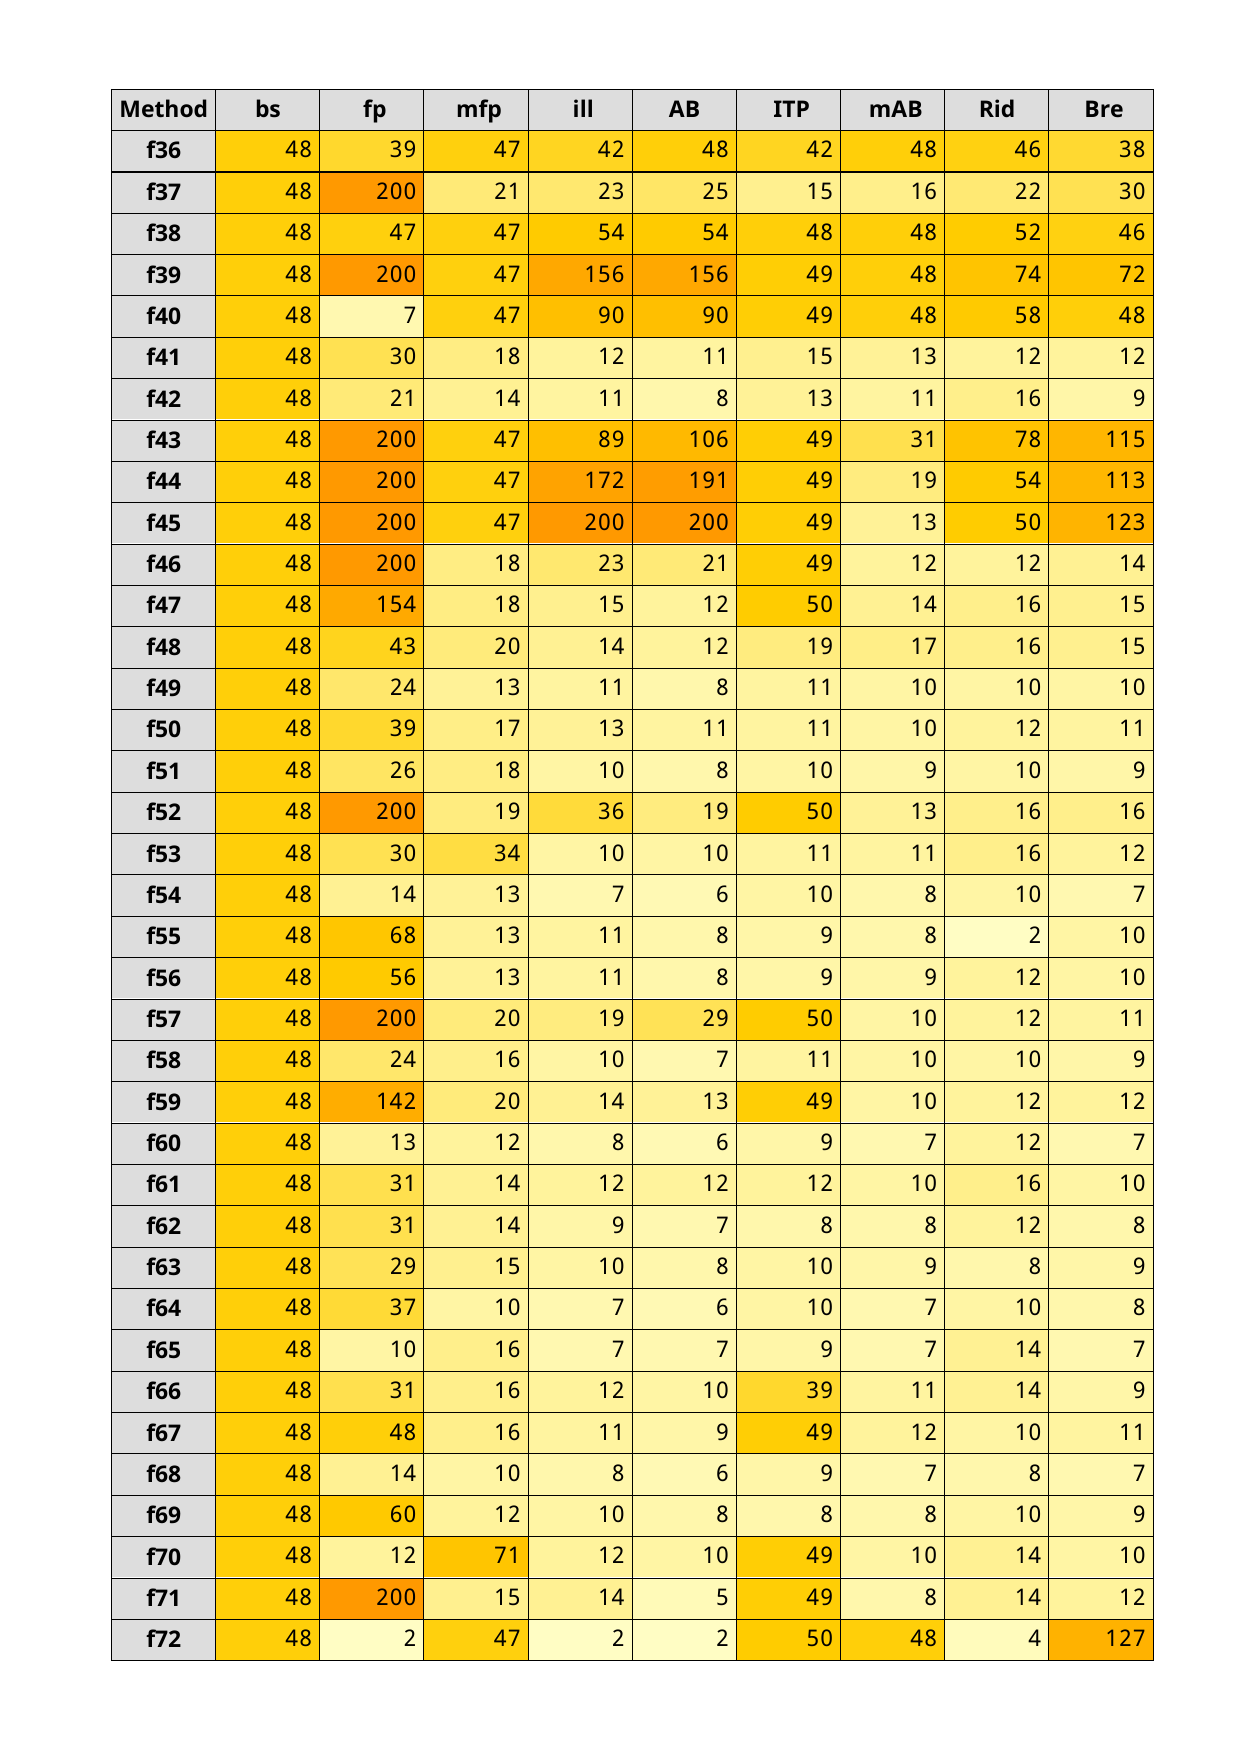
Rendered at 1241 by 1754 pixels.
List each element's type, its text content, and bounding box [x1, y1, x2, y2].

table_cell 7 [633, 1206, 736, 1247]
table_cell 5 [633, 1579, 736, 1619]
table_cell 7 [841, 1330, 944, 1371]
table_cell 16 [424, 1372, 528, 1412]
table_cell 72 [1049, 255, 1153, 295]
table_cell 47 [424, 214, 528, 254]
table_cell 20 [424, 1082, 528, 1122]
table_cell 2 [529, 1620, 632, 1660]
table_cell 50 [737, 1620, 840, 1660]
table_cell f56 [112, 958, 215, 998]
table_cell 54 [529, 214, 632, 254]
table_cell 11 [633, 710, 736, 750]
table_cell f36 [112, 131, 215, 171]
table_cell 48 [216, 669, 319, 709]
table_cell 10 [633, 1537, 736, 1577]
table_cell 14 [424, 379, 528, 419]
table_cell 19 [529, 1000, 632, 1040]
table_cell 39 [320, 710, 423, 750]
table_cell f65 [112, 1330, 215, 1371]
table_cell 18 [424, 751, 528, 792]
table_cell 10 [945, 1413, 1048, 1453]
table_cell 12 [945, 1000, 1048, 1040]
table_cell 78 [945, 421, 1048, 461]
table_cell 48 [216, 1496, 319, 1536]
table_cell 15 [529, 586, 632, 626]
table_cell 10 [841, 710, 944, 750]
table_cell 13 [841, 793, 944, 833]
table_cell f57 [112, 1000, 215, 1040]
table_cell 7 [320, 296, 423, 337]
table_cell 48 [216, 545, 319, 585]
table_cell 30 [320, 338, 423, 378]
table_cell 12 [1049, 1082, 1153, 1122]
table_cell f49 [112, 669, 215, 709]
table_cell 17 [424, 710, 528, 750]
table_cell 48 [216, 586, 319, 626]
table_cell 48 [216, 1165, 319, 1205]
table_cell 8 [1049, 1206, 1153, 1247]
table_cell 46 [1049, 214, 1153, 254]
table_cell f46 [112, 545, 215, 585]
table_cell 14 [529, 627, 632, 668]
table_cell f69 [112, 1496, 215, 1536]
table_cell 6 [633, 1289, 736, 1329]
table_cell 14 [424, 1206, 528, 1247]
table_cell 156 [529, 255, 632, 295]
table_cell 16 [945, 627, 1048, 668]
table_cell 47 [424, 421, 528, 461]
table_cell 11 [841, 1372, 944, 1412]
table_cell 48 [216, 1206, 319, 1247]
table_cell 16 [1049, 793, 1153, 833]
table_cell 31 [320, 1165, 423, 1205]
table_cell f68 [112, 1454, 215, 1495]
table_cell 47 [424, 503, 528, 543]
table_cell 10 [945, 1289, 1048, 1329]
table_cell f45 [112, 503, 215, 543]
table_cell 47 [424, 255, 528, 295]
table_cell 48 [216, 503, 319, 543]
table_cell f51 [112, 751, 215, 792]
table_cell 48 [216, 255, 319, 295]
table_header mAB [841, 90, 944, 130]
table_cell 9 [1049, 751, 1153, 792]
table_cell 9 [737, 917, 840, 957]
table_cell 15 [424, 1248, 528, 1288]
table_cell 10 [1049, 669, 1153, 709]
table_cell 48 [216, 296, 319, 337]
table_cell f48 [112, 627, 215, 668]
table_cell 39 [737, 1372, 840, 1412]
table_cell 23 [529, 545, 632, 585]
table_cell 9 [1049, 379, 1153, 419]
table_cell 58 [945, 296, 1048, 337]
table_cell 8 [841, 917, 944, 957]
table_cell 19 [633, 793, 736, 833]
table_cell 7 [1049, 1330, 1153, 1371]
table_cell 12 [424, 1124, 528, 1164]
table_cell 106 [633, 421, 736, 461]
table_cell 12 [841, 1413, 944, 1453]
table_cell 48 [216, 627, 319, 668]
table_cell 7 [529, 1330, 632, 1371]
table_cell 12 [529, 1372, 632, 1412]
table_cell f52 [112, 793, 215, 833]
table_cell 10 [1049, 1165, 1153, 1205]
table_cell 11 [1049, 1000, 1153, 1040]
table_cell 19 [737, 627, 840, 668]
table_cell 10 [529, 751, 632, 792]
table_cell 49 [737, 503, 840, 543]
table_cell 48 [216, 793, 319, 833]
table_cell f37 [112, 173, 215, 213]
table_cell 8 [841, 1206, 944, 1247]
table_cell 31 [320, 1206, 423, 1247]
table_cell 10 [633, 834, 736, 874]
table_cell 48 [216, 958, 319, 998]
table_cell 7 [633, 1041, 736, 1081]
table_cell 14 [424, 1165, 528, 1205]
table_cell f70 [112, 1537, 215, 1577]
table_cell 12 [1049, 338, 1153, 378]
table_cell 19 [841, 462, 944, 502]
table_cell 9 [841, 751, 944, 792]
table_cell 8 [633, 958, 736, 998]
table_cell 21 [633, 545, 736, 585]
table_cell 11 [529, 379, 632, 419]
table_cell 12 [1049, 1579, 1153, 1619]
table_cell 7 [1049, 875, 1153, 916]
table_cell 31 [841, 421, 944, 461]
table_cell 50 [737, 586, 840, 626]
table_cell 90 [633, 296, 736, 337]
table_cell 13 [529, 710, 632, 750]
table_cell 19 [424, 793, 528, 833]
table_cell 48 [320, 1413, 423, 1453]
table_cell 172 [529, 462, 632, 502]
table_cell 8 [1049, 1289, 1153, 1329]
table_cell 20 [424, 1000, 528, 1040]
table_cell 54 [633, 214, 736, 254]
table_cell 48 [216, 1579, 319, 1619]
table_cell 7 [633, 1330, 736, 1371]
table_cell 48 [633, 131, 736, 171]
table_cell f59 [112, 1082, 215, 1122]
table_cell 48 [216, 1620, 319, 1660]
table_cell 48 [216, 462, 319, 502]
table_cell 9 [1049, 1248, 1153, 1288]
table_cell 9 [737, 1124, 840, 1164]
table_cell 6 [633, 1124, 736, 1164]
table_cell 13 [424, 669, 528, 709]
table_cell 48 [216, 917, 319, 957]
table_cell 8 [633, 1248, 736, 1288]
table_cell 48 [841, 214, 944, 254]
table_cell 10 [737, 875, 840, 916]
table_cell 6 [633, 875, 736, 916]
table_cell f72 [112, 1620, 215, 1660]
table_cell 15 [1049, 627, 1153, 668]
table_cell 13 [320, 1124, 423, 1164]
table_cell 123 [1049, 503, 1153, 543]
table_cell 9 [1049, 1372, 1153, 1412]
table_cell 10 [945, 669, 1048, 709]
table_cell 200 [633, 503, 736, 543]
table_cell 11 [529, 917, 632, 957]
table_cell f66 [112, 1372, 215, 1412]
table_cell 17 [841, 627, 944, 668]
table_cell 2 [320, 1620, 423, 1660]
table_cell 48 [216, 751, 319, 792]
table_cell 13 [633, 1082, 736, 1122]
table_cell 127 [1049, 1620, 1153, 1660]
table_cell 47 [424, 1620, 528, 1660]
table_cell 11 [737, 834, 840, 874]
table_cell 49 [737, 1082, 840, 1122]
table_cell 9 [1049, 1496, 1153, 1536]
table_cell 4 [945, 1620, 1048, 1660]
table_cell 8 [737, 1496, 840, 1536]
table_cell f39 [112, 255, 215, 295]
table_cell 49 [737, 421, 840, 461]
table_cell 12 [1049, 834, 1153, 874]
table_cell 200 [529, 503, 632, 543]
table_cell 200 [320, 462, 423, 502]
table_cell 8 [737, 1206, 840, 1247]
table_cell 47 [424, 462, 528, 502]
table_cell 2 [633, 1620, 736, 1660]
table_cell 12 [529, 1537, 632, 1577]
table_cell 25 [633, 173, 736, 213]
table_cell 13 [841, 338, 944, 378]
table_cell 191 [633, 462, 736, 502]
table_cell 12 [424, 1496, 528, 1536]
table_cell 50 [737, 793, 840, 833]
table_cell 49 [737, 1537, 840, 1577]
table_cell 10 [320, 1330, 423, 1371]
table_cell 10 [1049, 1537, 1153, 1577]
table_cell 48 [841, 255, 944, 295]
table_cell 10 [841, 669, 944, 709]
table_cell 13 [424, 917, 528, 957]
table_cell 11 [841, 834, 944, 874]
table_cell 48 [216, 1082, 319, 1122]
table_cell 20 [424, 627, 528, 668]
table_header AB [633, 90, 736, 130]
table_cell 50 [945, 503, 1048, 543]
table_cell 11 [633, 338, 736, 378]
table_cell 200 [320, 1579, 423, 1619]
table_header ITP [737, 90, 840, 130]
table_cell 21 [320, 379, 423, 419]
table_cell 9 [1049, 1041, 1153, 1081]
table_cell 49 [737, 462, 840, 502]
table_cell 68 [320, 917, 423, 957]
table_cell 10 [529, 1496, 632, 1536]
table_cell 48 [216, 1413, 319, 1453]
table_cell 12 [945, 338, 1048, 378]
table_cell 18 [424, 545, 528, 585]
table_cell 12 [633, 1165, 736, 1205]
table_cell 49 [737, 255, 840, 295]
table_cell 18 [424, 586, 528, 626]
table_cell 26 [320, 751, 423, 792]
table_header fp [320, 90, 423, 130]
table_cell 10 [945, 1041, 1048, 1081]
table_cell 16 [424, 1330, 528, 1371]
table_cell 16 [424, 1413, 528, 1453]
table_cell 156 [633, 255, 736, 295]
table_cell 12 [633, 627, 736, 668]
table_cell 36 [529, 793, 632, 833]
table_cell 12 [945, 958, 1048, 998]
table_cell 50 [737, 1000, 840, 1040]
table_cell 10 [529, 834, 632, 874]
table_cell 12 [529, 1165, 632, 1205]
table_cell 8 [633, 917, 736, 957]
table_cell 23 [529, 173, 632, 213]
table_cell 89 [529, 421, 632, 461]
table_cell 200 [320, 793, 423, 833]
table_cell 10 [529, 1248, 632, 1288]
table_cell 14 [945, 1330, 1048, 1371]
table_cell 49 [737, 296, 840, 337]
table_cell 200 [320, 421, 423, 461]
table_cell 48 [216, 131, 319, 171]
table_cell 90 [529, 296, 632, 337]
table_cell 7 [841, 1454, 944, 1495]
table_cell 37 [320, 1289, 423, 1329]
table_cell 11 [737, 669, 840, 709]
table_cell 48 [216, 1372, 319, 1412]
table_cell 49 [737, 545, 840, 585]
table_cell 10 [841, 1165, 944, 1205]
table_cell 8 [633, 1496, 736, 1536]
table_cell 49 [737, 1579, 840, 1619]
table_cell 48 [216, 421, 319, 461]
table_cell 7 [1049, 1124, 1153, 1164]
table_cell 200 [320, 1000, 423, 1040]
table_cell 9 [737, 958, 840, 998]
table_cell f44 [112, 462, 215, 502]
table_cell 18 [424, 338, 528, 378]
table_cell 13 [424, 875, 528, 916]
table_cell 8 [841, 875, 944, 916]
table_cell 48 [216, 214, 319, 254]
table_cell 34 [424, 834, 528, 874]
table_cell 48 [841, 296, 944, 337]
table_cell 14 [945, 1579, 1048, 1619]
table_cell f60 [112, 1124, 215, 1164]
table_cell 11 [1049, 1413, 1153, 1453]
table_cell 47 [424, 131, 528, 171]
table_cell f62 [112, 1206, 215, 1247]
table_cell 48 [216, 338, 319, 378]
table_cell 10 [633, 1372, 736, 1412]
table_cell 11 [529, 1413, 632, 1453]
table_cell 29 [633, 1000, 736, 1040]
table_cell 48 [1049, 296, 1153, 337]
table_header ill [529, 90, 632, 130]
table_header bs [216, 90, 319, 130]
table_cell 14 [841, 586, 944, 626]
table_cell 16 [945, 586, 1048, 626]
table_cell 10 [841, 1082, 944, 1122]
table_cell 12 [633, 586, 736, 626]
table_cell 74 [945, 255, 1048, 295]
table_cell 115 [1049, 421, 1153, 461]
table_cell 15 [424, 1579, 528, 1619]
table_cell 16 [841, 173, 944, 213]
table_cell 10 [1049, 958, 1153, 998]
table_cell 56 [320, 958, 423, 998]
table_cell 13 [424, 958, 528, 998]
table_cell 9 [737, 1330, 840, 1371]
table_cell 10 [841, 1000, 944, 1040]
table_cell 10 [945, 1496, 1048, 1536]
table_cell 14 [320, 1454, 423, 1495]
table_cell 48 [216, 1289, 319, 1329]
table_cell 14 [320, 875, 423, 916]
table_cell 10 [424, 1454, 528, 1495]
table_cell 52 [945, 214, 1048, 254]
table_cell 48 [216, 1454, 319, 1495]
table_cell 48 [216, 1537, 319, 1577]
table_cell 11 [737, 1041, 840, 1081]
table_cell 48 [216, 710, 319, 750]
table_cell 142 [320, 1082, 423, 1122]
table_cell 24 [320, 1041, 423, 1081]
table_cell 113 [1049, 462, 1153, 502]
table_cell 14 [529, 1082, 632, 1122]
table_cell 10 [529, 1041, 632, 1081]
table_cell 8 [945, 1454, 1048, 1495]
table_cell 47 [424, 296, 528, 337]
table_cell 48 [216, 1000, 319, 1040]
table_cell 21 [424, 173, 528, 213]
table_cell 8 [633, 751, 736, 792]
table_cell 38 [1049, 131, 1153, 171]
table_cell 10 [1049, 917, 1153, 957]
table_cell 15 [737, 338, 840, 378]
table_cell 10 [841, 1041, 944, 1081]
table_cell 11 [737, 710, 840, 750]
table_cell 48 [216, 875, 319, 916]
table_cell f53 [112, 834, 215, 874]
table_header mfp [424, 90, 528, 130]
table_cell f67 [112, 1413, 215, 1453]
table_cell f47 [112, 586, 215, 626]
table_cell 22 [945, 173, 1048, 213]
table_cell 48 [841, 131, 944, 171]
table_cell 14 [945, 1537, 1048, 1577]
table_cell 8 [529, 1454, 632, 1495]
table_cell 200 [320, 255, 423, 295]
table_cell f55 [112, 917, 215, 957]
table_cell f43 [112, 421, 215, 461]
table_cell 31 [320, 1372, 423, 1412]
table_cell 48 [737, 214, 840, 254]
table_cell 16 [945, 793, 1048, 833]
table_cell 12 [529, 338, 632, 378]
table_header Method [112, 90, 215, 130]
table_cell f58 [112, 1041, 215, 1081]
table_cell 8 [841, 1579, 944, 1619]
table_cell 48 [216, 379, 319, 419]
table_cell 154 [320, 586, 423, 626]
table_cell 12 [945, 1124, 1048, 1164]
table_cell 10 [737, 1289, 840, 1329]
table_cell 7 [841, 1289, 944, 1329]
table_cell 11 [529, 669, 632, 709]
table_cell 16 [945, 1165, 1048, 1205]
table_cell 9 [841, 1248, 944, 1288]
table_cell 71 [424, 1537, 528, 1577]
table_cell 48 [216, 1041, 319, 1081]
table_cell 7 [1049, 1454, 1153, 1495]
table_cell 2 [945, 917, 1048, 957]
table_cell 42 [737, 131, 840, 171]
table_cell 9 [737, 1454, 840, 1495]
table_cell f38 [112, 214, 215, 254]
table_cell 9 [841, 958, 944, 998]
table_header Rid [945, 90, 1048, 130]
table_cell 16 [945, 834, 1048, 874]
table_cell f64 [112, 1289, 215, 1329]
table_cell 7 [841, 1124, 944, 1164]
table_cell 200 [320, 503, 423, 543]
table_cell 12 [945, 545, 1048, 585]
table_cell 30 [1049, 173, 1153, 213]
table_cell 9 [529, 1206, 632, 1247]
table_cell f41 [112, 338, 215, 378]
table_cell 7 [529, 875, 632, 916]
table_cell f42 [112, 379, 215, 419]
table_cell 10 [737, 1248, 840, 1288]
table_cell 48 [216, 173, 319, 213]
table_cell 8 [633, 379, 736, 419]
table_cell 43 [320, 627, 423, 668]
table_cell 14 [529, 1579, 632, 1619]
table_cell 10 [841, 1537, 944, 1577]
table_cell 8 [529, 1124, 632, 1164]
table_cell 47 [320, 214, 423, 254]
table_cell f54 [112, 875, 215, 916]
table_cell 48 [216, 1248, 319, 1288]
table_cell 12 [737, 1165, 840, 1205]
table_cell 8 [945, 1248, 1048, 1288]
table_cell 14 [1049, 545, 1153, 585]
table_cell 54 [945, 462, 1048, 502]
table_cell 10 [737, 751, 840, 792]
table_cell 42 [529, 131, 632, 171]
table_cell 30 [320, 834, 423, 874]
table_cell 29 [320, 1248, 423, 1288]
table_cell 12 [945, 1082, 1048, 1122]
table_cell 200 [320, 173, 423, 213]
table_cell f50 [112, 710, 215, 750]
table_cell 12 [320, 1537, 423, 1577]
table_cell 15 [737, 173, 840, 213]
table_cell 6 [633, 1454, 736, 1495]
table_cell 16 [945, 379, 1048, 419]
table_cell 49 [737, 1413, 840, 1453]
table_cell 9 [633, 1413, 736, 1453]
table_cell 48 [216, 1124, 319, 1164]
table_cell 24 [320, 669, 423, 709]
table_cell 10 [945, 751, 1048, 792]
table_cell 8 [841, 1496, 944, 1536]
table_cell 14 [945, 1372, 1048, 1412]
table_cell 10 [424, 1289, 528, 1329]
table_cell 48 [216, 1330, 319, 1371]
table_cell 15 [1049, 586, 1153, 626]
table_cell 60 [320, 1496, 423, 1536]
table_header Bre [1049, 90, 1153, 130]
table_cell 46 [945, 131, 1048, 171]
table_cell 10 [945, 875, 1048, 916]
table_cell 16 [424, 1041, 528, 1081]
table_cell 12 [841, 545, 944, 585]
table_cell 13 [841, 503, 944, 543]
table_cell f63 [112, 1248, 215, 1288]
table_cell f40 [112, 296, 215, 337]
table_cell 48 [841, 1620, 944, 1660]
table_cell 39 [320, 131, 423, 171]
table_cell 11 [841, 379, 944, 419]
table_cell 48 [216, 834, 319, 874]
table_cell 11 [1049, 710, 1153, 750]
table_cell 12 [945, 1206, 1048, 1247]
table_cell 8 [633, 669, 736, 709]
table_cell 200 [320, 545, 423, 585]
table_cell 11 [529, 958, 632, 998]
table_cell f71 [112, 1579, 215, 1619]
table_cell 13 [737, 379, 840, 419]
table_cell 7 [529, 1289, 632, 1329]
table_cell f61 [112, 1165, 215, 1205]
table_cell 12 [945, 710, 1048, 750]
